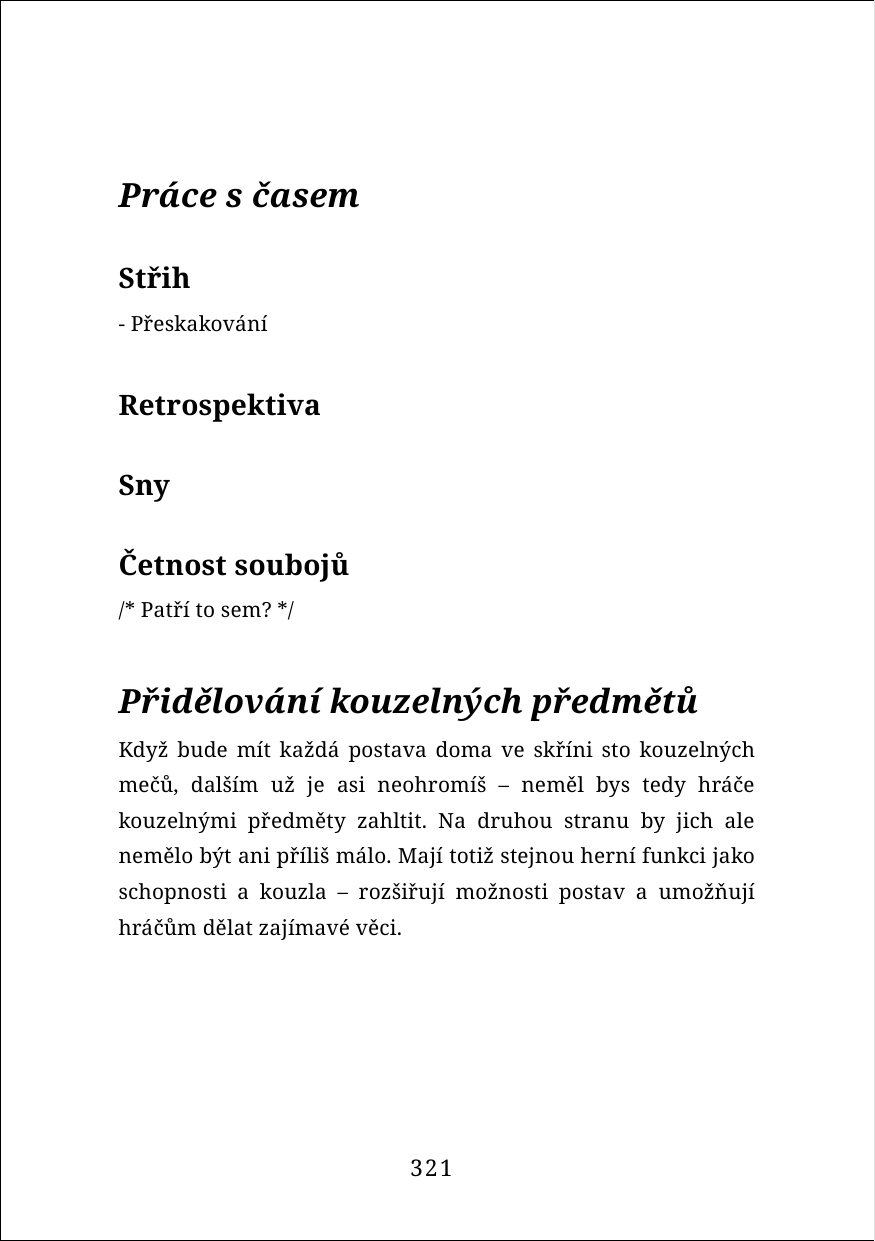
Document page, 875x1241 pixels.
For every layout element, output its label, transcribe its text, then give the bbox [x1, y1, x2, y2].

subtitle Sny [118, 465, 756, 503]
subtitle Práce s časem [118, 172, 756, 217]
subtitle Přidělování kouzelných předmětů [118, 678, 756, 723]
subtitle Střih [118, 258, 756, 297]
subtitle Retrospektiva [118, 386, 756, 424]
subtitle Četnost soubojů [118, 545, 756, 583]
text /* Patří to sem? */ [118, 595, 756, 623]
text - Přeskakování [118, 309, 756, 337]
text Když bude mít každá postava doma ve skříni sto kouzelných mečů, dalším už je asi neohromíš – neměl bys tedy hráče kouzelnými předměty zahltit. Na druhou stranu by jich ale nemělo být ani příliš málo. Mají totiž stejnou herní funkci jako schopnosti a kouzla – rozšiřují možnosti postav a umožňují hráčům dělat zajímavé věci. [118, 735, 756, 941]
